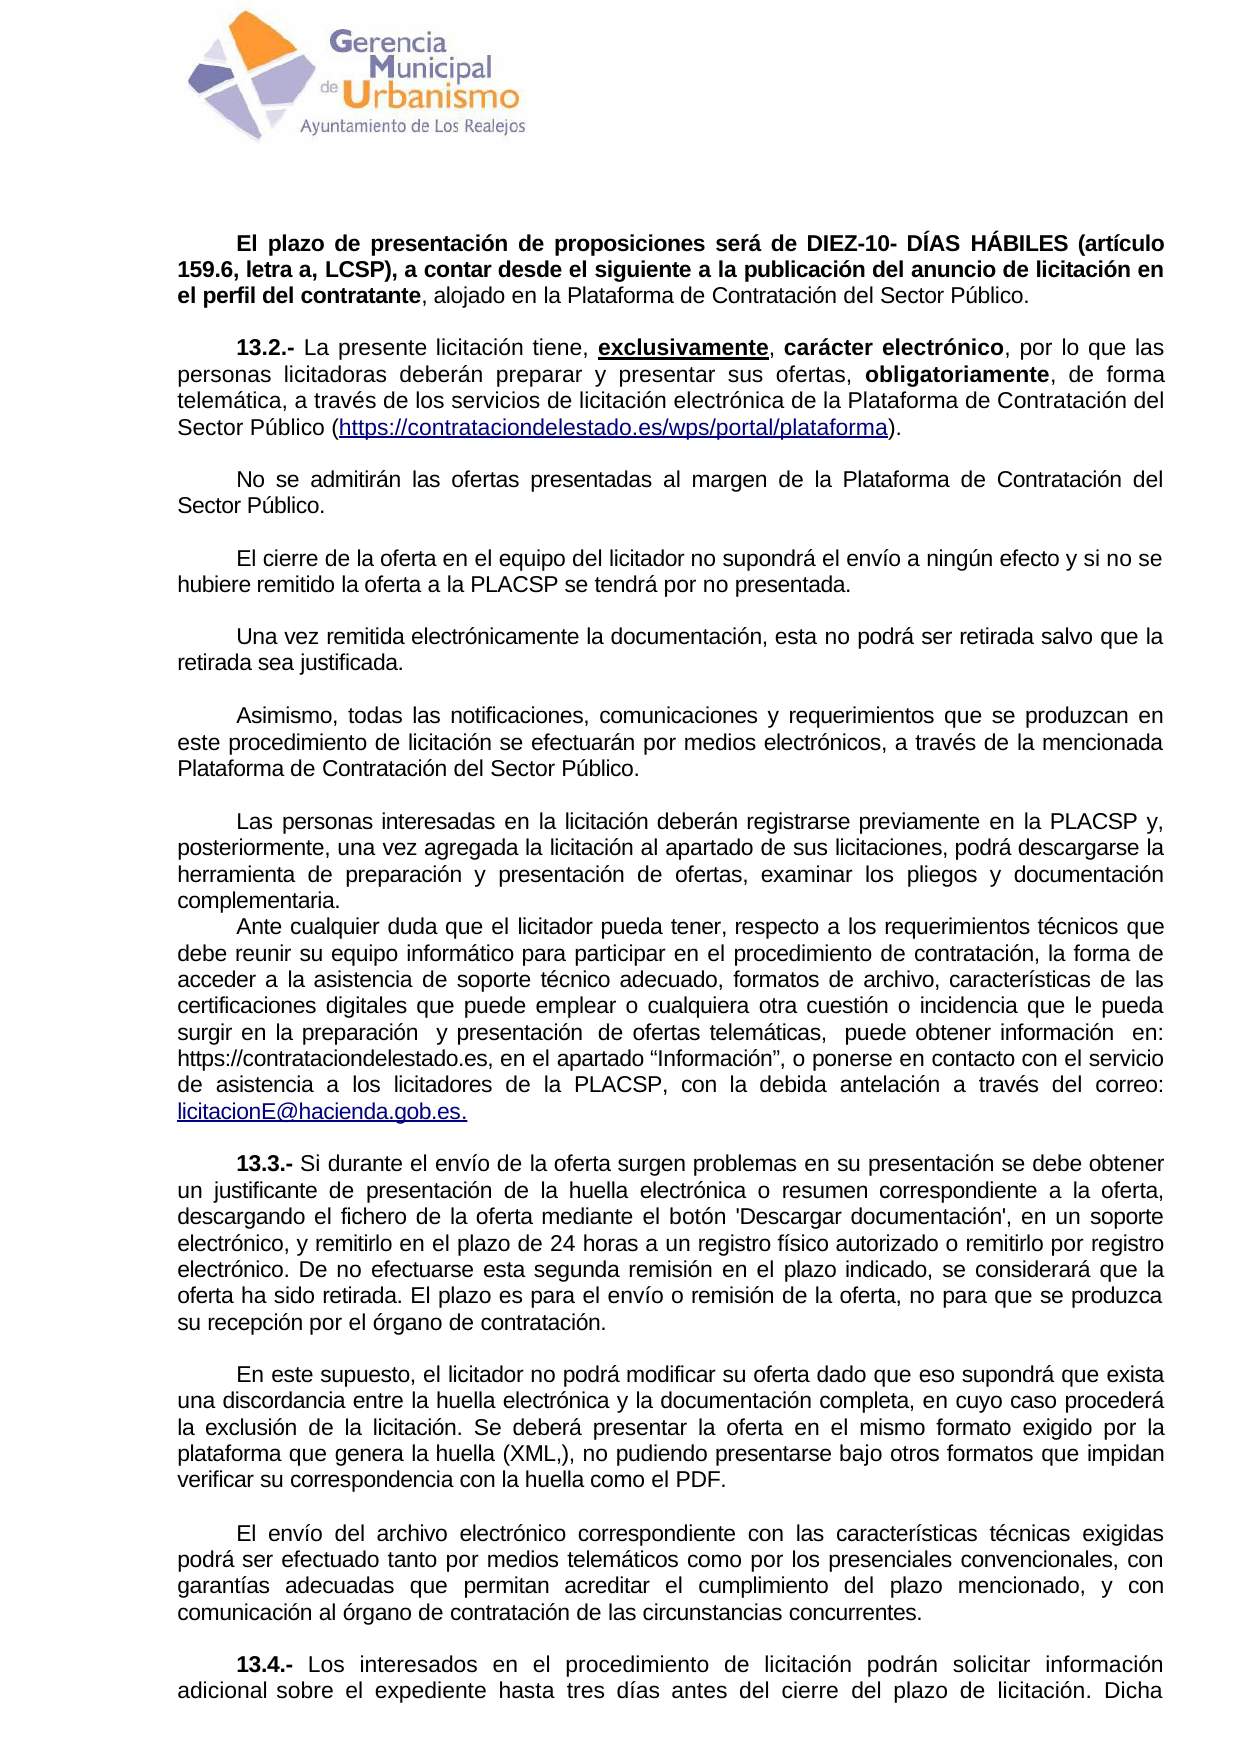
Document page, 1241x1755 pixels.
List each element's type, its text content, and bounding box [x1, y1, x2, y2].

text Ante cualquier duda que el licitador pueda tener, respecto a los requerimientos técnicos que debe reunir su equipo informático para participar en el procedimiento de contratación, la forma de acceder a la asistencia de soporte técnico adecuado, formatos de archivo, características de las certificaciones digitales que puede emplear o cualquiera otra cuestión o incidencia que le pueda surgir en la preparación y presentación de ofertas telemáticas, puede obtener información en: https://contrataciondelestado.es, en el apartado “Información”, o ponerse en contacto con el servicio de asistencia a los licitadores de la PLACSP, con la debida antelación a través del correo: licitacionE@hacienda.gob.es. [177, 913, 1164, 1124]
text 13.2.- La presente licitación tiene, exclusivamente, carácter electrónico, por lo que las personas licitadoras deberán preparar y presentar sus ofertas, obligatoriamente, de forma telemática, a través de los servicios de licitación electrónica de la Plataforma de Contratación del Sector Público (https://contrataciondelestado.es/wps/portal/plataforma). [177, 334, 1165, 440]
text El plazo de presentación de proposiciones será de DIEZ-10- DÍAS HÁBILES (artículo 159.6, letra a, LCSP), a contar desde el siguiente a la publicación del anuncio de licitación en el perfil del contratante, alojado en la Plataforma de Contratación del Sector Público. [177, 229, 1165, 309]
text 13.3.- Si durante el envío de la oferta surgen problemas en su presentación se debe obtener un justificante de presentación de la huella electrónica o resumen correspondiente a la oferta, descargando el fichero de la oferta mediante el botón 'Descargar documentación', en un soporte electrónico, y remitirlo en el plazo de 24 horas a un registro físico autorizado o remitirlo por registro electrónico. De no efectuarse esta segunda remisión en el plazo indicado, se considerará que la oferta ha sido retirada. El plazo es para el envío o remisión de la oferta, no para que se produzca su recepción por el órgano de contratación. [177, 1150, 1164, 1335]
text Asimismo, todas las notificaciones, comunicaciones y requerimientos que se produzcan en este procedimiento de licitación se efectuarán por medios electrónicos, a través de la mencionada Plataforma de Contratación del Sector Público. [177, 702, 1164, 781]
text Una vez remitida electrónicamente la documentación, esta no podrá ser retirada salvo que la retirada sea justificada. [177, 624, 1163, 676]
text El cierre de la oferta en el equipo del licitador no supondrá el envío a ningún efecto y si no se hubiere remitido la oferta a la PLACSP se tendrá por no presentada. [177, 546, 1163, 597]
text Las personas interesadas en la licitación deberán registrarse previamente en la PLACSP y, posteriormente, una vez agregada la licitación al apartado de sus licitaciones, podrá descargarse la herramienta de preparación y presentación de ofertas, examinar los pliegos y documentación complementaria. [177, 808, 1164, 913]
text En este supuesto, el licitador no podrá modificar su oferta dado que eso supondrá que exista una discordancia entre la huella electrónica y la documentación completa, en cuyo caso procederá la exclusión de la licitación. Se deberá presentar la oferta en el mismo formato exigido por la plataforma que genera la huella (XML,), no pudiendo presentarse bajo otros formatos que impidan verificar su correspondencia con la huella como el PDF. [177, 1361, 1165, 1493]
text El envío del archivo electrónico correspondiente con las características técnicas exigidas podrá ser efectuado tanto por medios telemáticos como por los presenciales convencionales, con garantías adecuadas que permitan acreditar el cumplimiento del plazo mencionado, y con comunicación al órgano de contratación de las circunstancias concurrentes. [177, 1519, 1164, 1625]
text No se admitirán las ofertas presentadas al margen de la Plataforma de Contratación del Sector Público. [177, 466, 1164, 519]
text 13.4.- Los interesados en el procedimiento de licitación podrán solicitar información adicional sobre el expediente hasta tres días antes del cierre del plazo de licitación. Dicha [177, 1651, 1163, 1704]
